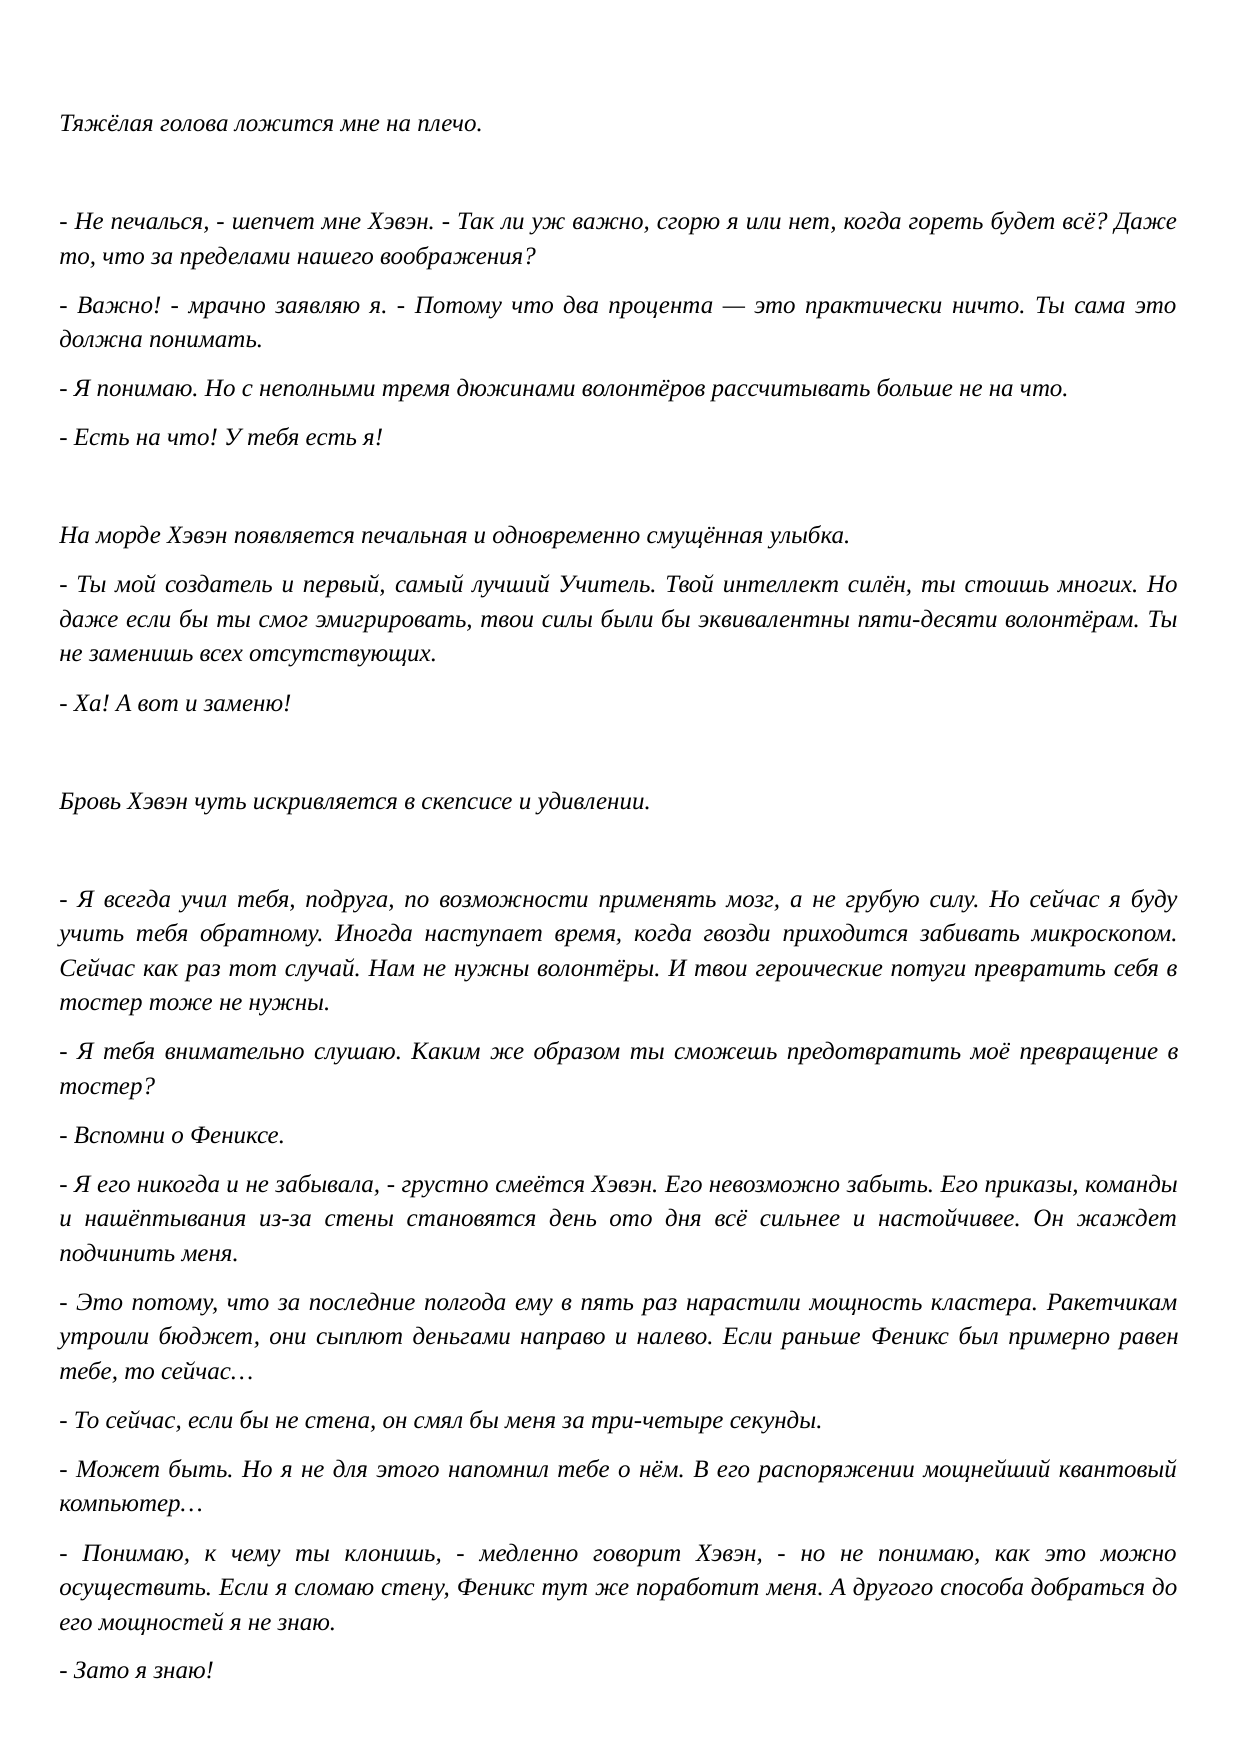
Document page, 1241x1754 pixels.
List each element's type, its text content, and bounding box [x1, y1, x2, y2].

text - Ха! А вот и заменю! [59, 688, 1181, 716]
text - Я его никогда и не забывала, - грустно смеётся Хэвэн. Его невозможно забыть. Его приказы, команды и нашёптывания из-за стены становятся день ото дня всё сильнее и настойчивее. Он жаждет подчинить меня. [59, 1169, 1181, 1267]
text - Это потому, что за последние полгода ему в пять раз нарастили мощность кластера. Ракетчикам утроили бюджет, они сыплют деньгами направо и налево. Если раньше Феникс был примерно равен тебе, то сейчас… [59, 1287, 1181, 1385]
text На морде Хэвэн появляется печальная и одновременно смущённая улыбка. [59, 521, 1181, 549]
text - То сейчас, если бы не стена, он смял бы меня за три-четыре секунды. [59, 1405, 1181, 1434]
text - Не печалься, - шепчет мне Хэвэн. - Так ли уж важно, сгорю я или нет, когда гореть будет всё? Даже то, что за пределами нашего воображения? [59, 206, 1181, 269]
text - Я тебя внимательно слушаю. Каким же образом ты сможешь предотвратить моё превращение в тостер? [59, 1036, 1181, 1099]
text - Есть на что! У тебя есть я! [59, 422, 1181, 451]
text - Я всегда учил тебя, подруга, по возможности применять мозг, а не грубую силу. Но сейчас я буду учить тебя обратному. Иногда наступает время, когда гвозди приходится забивать микроскопом. Сейчас как раз тот случай. Нам не нужны волонтёры. И твои героические потуги превратить себя в тостер тоже не нужны. [59, 884, 1181, 1016]
text - Важно! - мрачно заявляю я. - Потому что два процента — это практически ничто. Ты сама это должна понимать. [59, 290, 1181, 353]
text Тяжёлая голова ложится мне на плечо. [59, 108, 1181, 137]
text - Понимаю, к чему ты клонишь, - медленно говорит Хэвэн, - но не понимаю, как это можно осуществить. Если я сломаю стену, Феникс тут же поработит меня. А другого способа добраться до его мощностей я не знаю. [59, 1538, 1181, 1635]
text - Может быть. Но я не для этого напомнил тебе о нём. В его распоряжении мощнейший квантовый компьютер… [59, 1454, 1181, 1517]
text - Я понимаю. Но с неполными тремя дюжинами волонтёров рассчитывать больше не на что. [59, 373, 1181, 402]
text - Вспомни о Фениксе. [59, 1120, 1181, 1149]
text - Ты мой создатель и первый, самый лучший Учитель. Твой интеллект силён, ты стоишь многих. Но даже если бы ты смог эмигрировать, твои силы были бы эквивалентны пяти-десяти волонтёрам. Ты не заменишь всех отсутствующих. [59, 569, 1181, 667]
text Бровь Хэвэн чуть искривляется в скепсисе и удивлении. [59, 786, 1181, 814]
text - Зато я знаю! [59, 1656, 1181, 1684]
